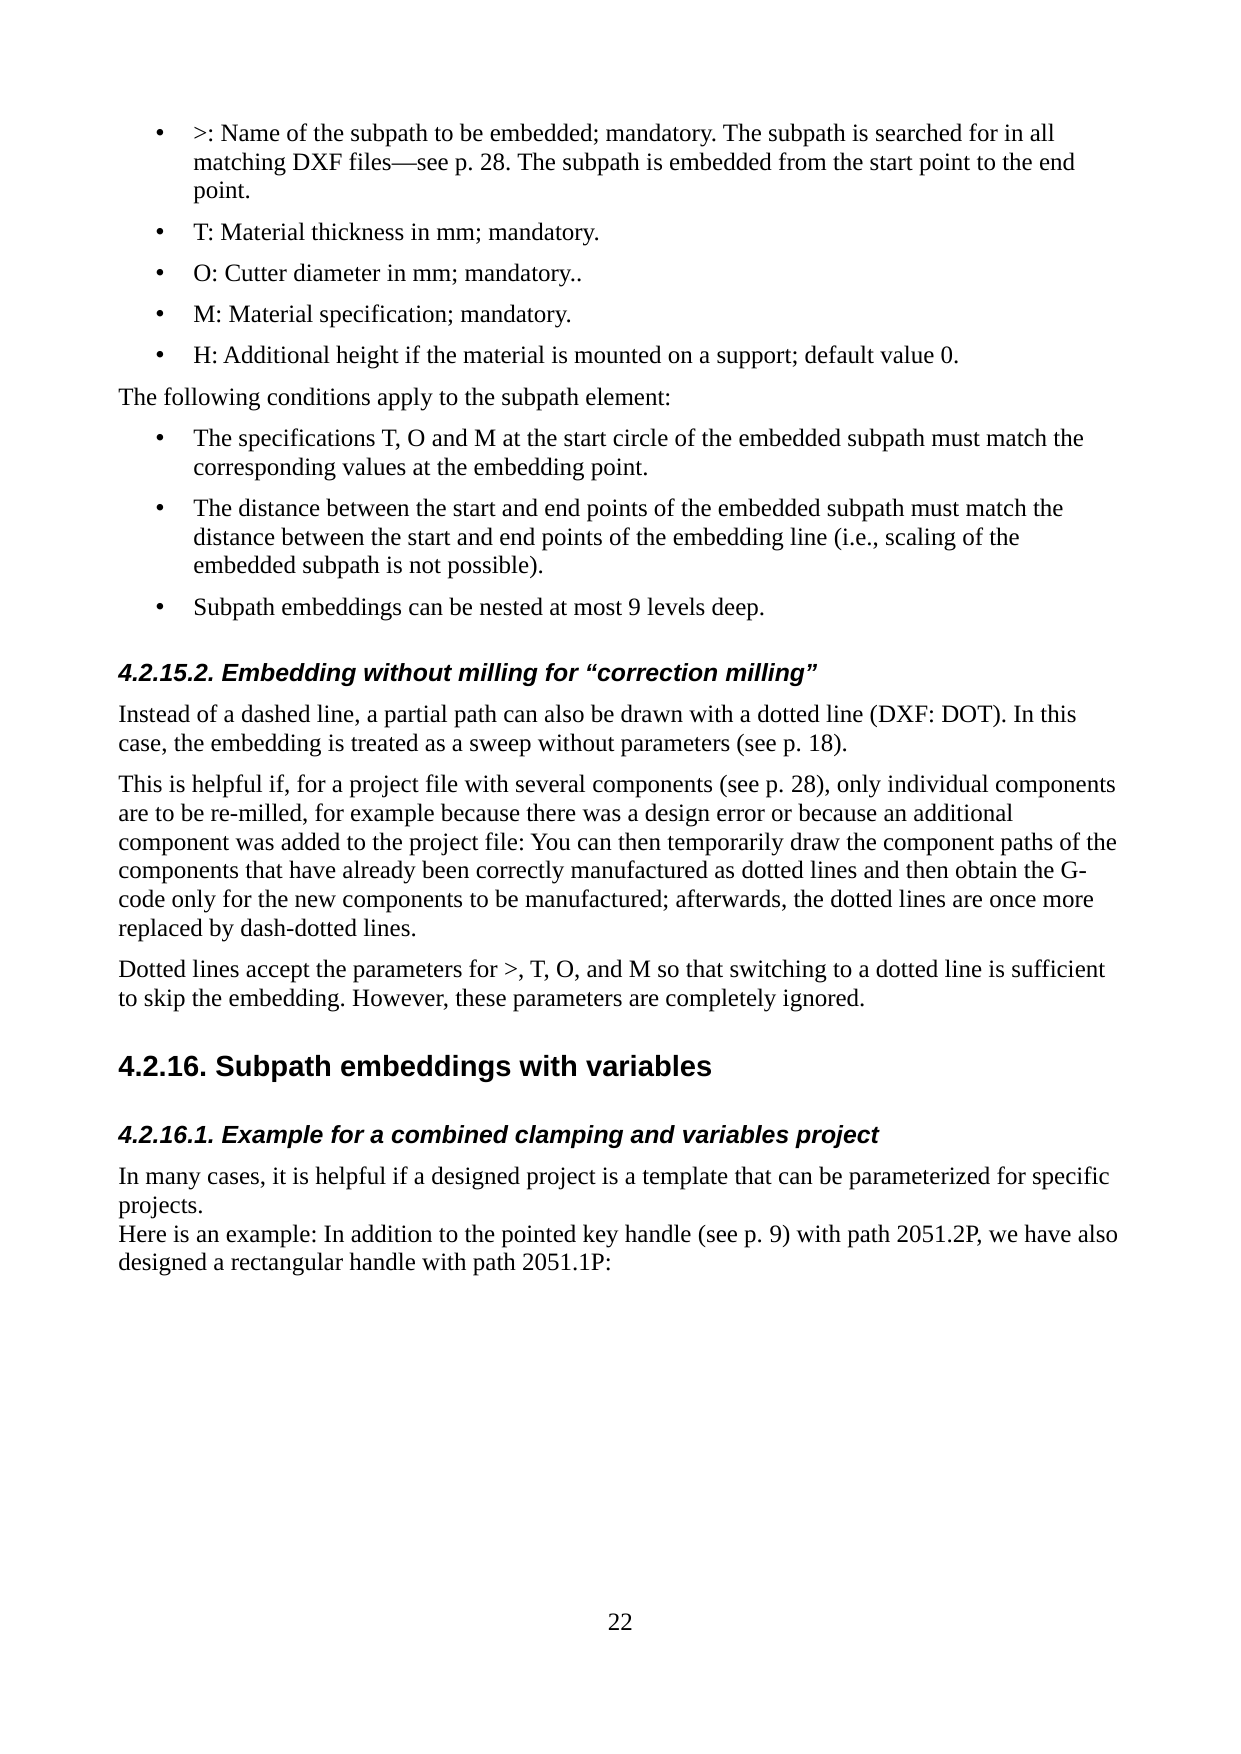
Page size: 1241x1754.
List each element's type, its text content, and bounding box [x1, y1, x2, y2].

list >: Name of the subpath to be embedded; mandatory. The subpath is searched for in all matching DXF files—see p. 27. The subpath is embedded from the start point to the end point. [156, 118, 1122, 204]
list H: Additional height if the material is mounted on a support; default value 0. [156, 341, 1122, 369]
list The specifications T, O and M at the start circle of the embedded subpath must match the corresponding values at the embedding point. [156, 423, 1122, 481]
subtitle 4.2.16.1. Example for a combined clamping and variables project [118, 1120, 1122, 1149]
list T: Material thickness in mm; mandatory. [156, 217, 1122, 246]
subtitle 4.2.15.2. Embedding without milling for “correction milling” [118, 658, 1122, 687]
text This is helpful if, for a project file with several components (see p. 27), only individual components are to be re-milled, for example because there was a design error or because an additional component was added to the project file: You can then temporarily draw the component paths of the components that have already been correctly manufactured as dotted lines and then obtain the G-code only for the new components to be manufactured; afterwards, the dotted lines are once more replaced by dash-dotted lines. [118, 769, 1122, 942]
list O: Cutter diameter in mm; mandatory.. [156, 258, 1122, 287]
text Instead of a dashed line, a partial path can also be drawn with a dotted line (DXF: DOT). In this case, the embedding is treated as a sweep without parameters (see p. 17). [118, 699, 1122, 757]
text Dotted lines accept the parameters for >, T, O, and M so that switching to a dotted line is sufficient to skip the embedding. However, these parameters are completely ignored. [118, 954, 1122, 1012]
text The following conditions apply to the subpath element: [118, 382, 1122, 411]
text In many cases, it is helpful if a designed project is a template that can be parameterized for specific projects. Here is an example: In addition to the pointed key handle (see p. 8) with path 2051.2P, we have also designed a rectangular handle with path 2051.1P: [118, 1161, 1122, 1276]
list The distance between the start and end points of the embedded subpath must match the distance between the start and end points of the embedding line (i.e., scaling of the embedded subpath is not possible). [156, 493, 1122, 579]
subtitle 4.2.16. Subpath embeddings with variables [118, 1049, 1122, 1083]
list Subpath embeddings can be nested at most 9 levels deep. [156, 592, 1122, 621]
list M: Material specification; mandatory. [156, 299, 1122, 328]
